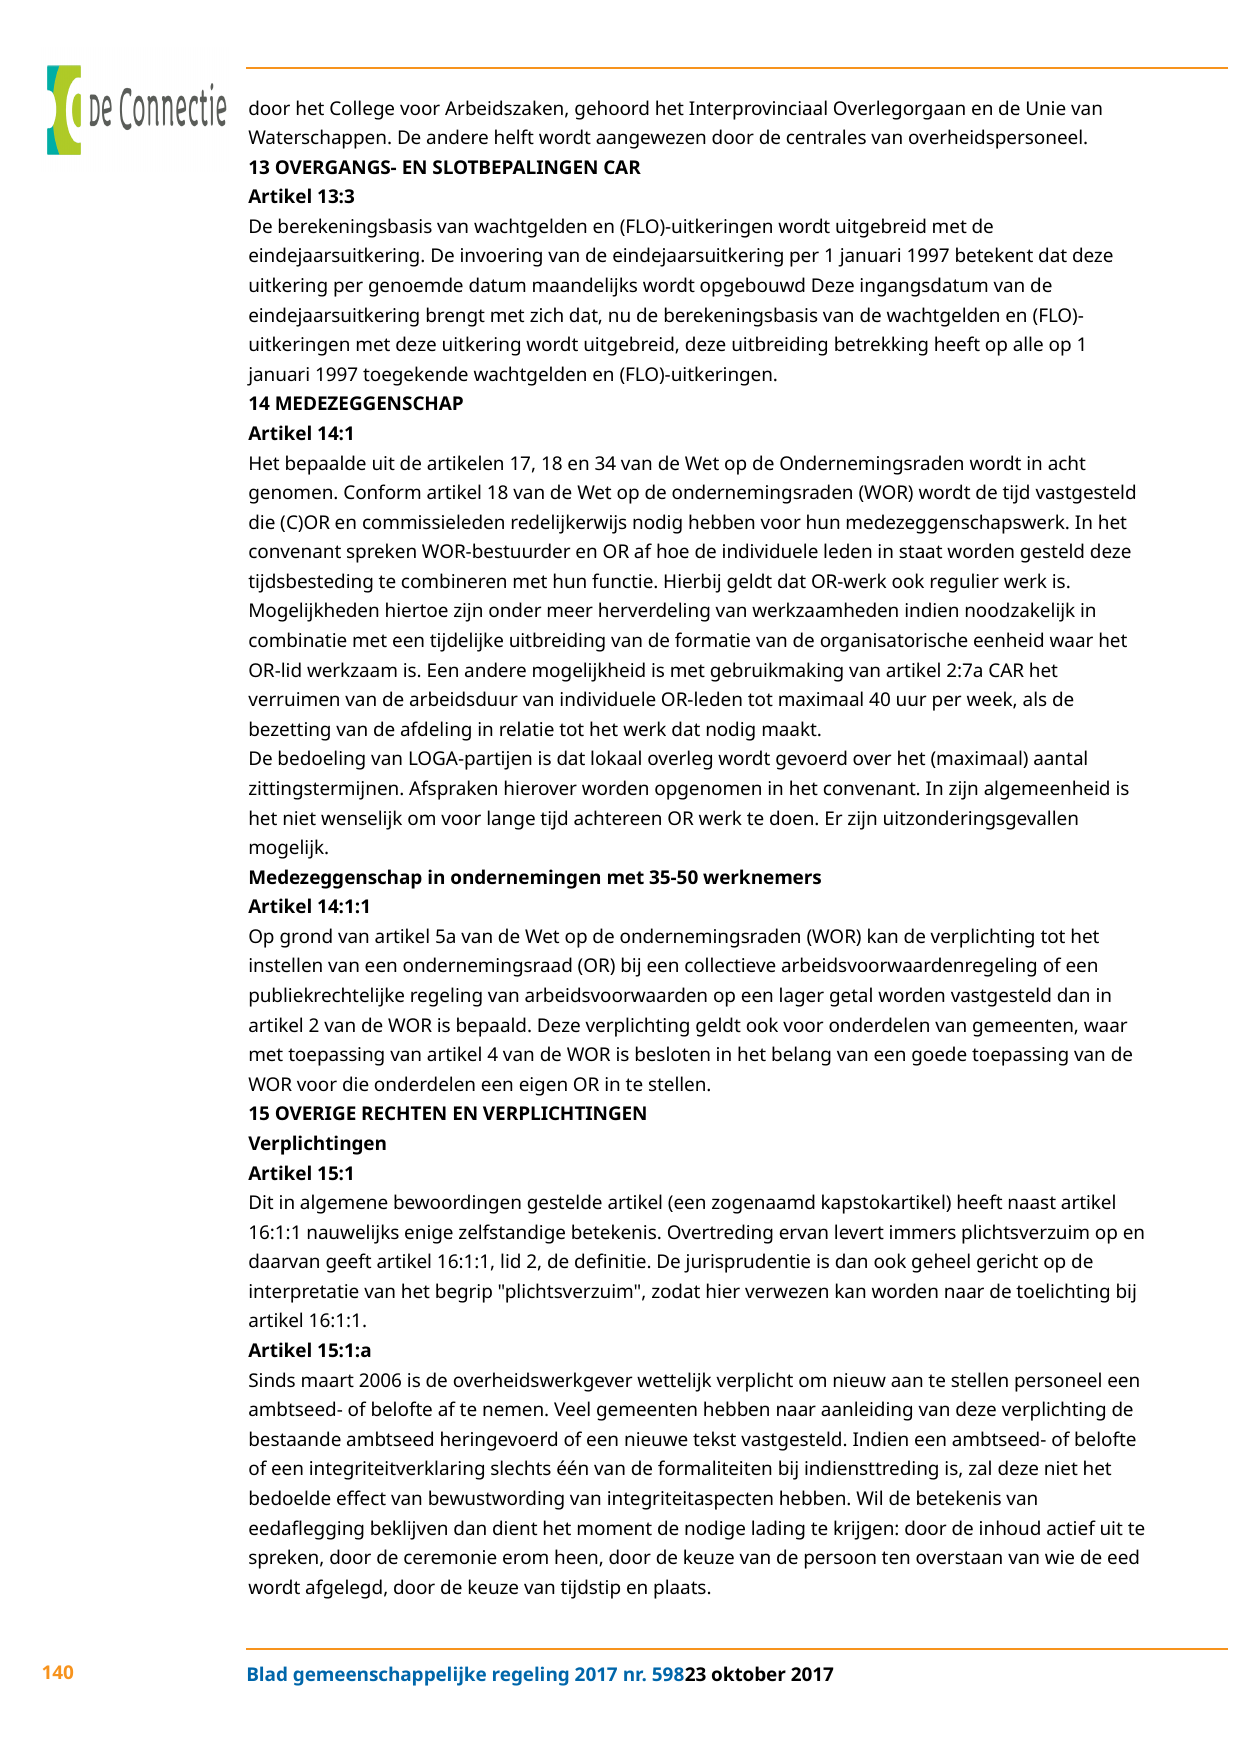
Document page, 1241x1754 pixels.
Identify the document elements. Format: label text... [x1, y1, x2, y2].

text 14 MEDEZEGGENSCHAP [248, 391, 1152, 416]
text 15 OVERIGE RECHTEN EN VERPLICHTINGEN [248, 1101, 1152, 1126]
text 13 OVERGANGS- EN SLOTBEPALINGEN CAR [248, 154, 1152, 180]
text Verplichtingen [248, 1130, 1152, 1156]
text Artikel 15:1 [248, 1160, 1152, 1186]
text De bedoeling van LOGA-partijen is dat lokaal overleg wordt gevoerd over het (maximaal) aantal zittingstermijnen. Afspraken hierover worden opgenomen in het convenant. In zijn algemeenheid is het niet wenselijk om voor lange tijd achtereen OR werk te doen. Er zijn uitzonderingsgevallen mogelijk. [248, 746, 1152, 860]
text Medezeggenschap in ondernemingen met 35-50 werknemers [248, 864, 1152, 890]
text Artikel 14:1 [248, 420, 1152, 446]
text Sinds maart 2006 is de overheidswerkgever wettelijk verplicht om nieuw aan te stellen personeel een ambtseed- of belofte af te nemen. Veel gemeenten hebben naar aanleiding van deze verplichting de bestaande ambtseed heringevoerd of een nieuwe tekst vastgesteld. Indien een ambtseed- of belofte of een integriteitverklaring slechts één van de formaliteiten bij indiensttreding is, zal deze niet het bedoelde effect van bewustwording van integriteitaspecten hebben. Wil de betekenis van eedaflegging beklijven dan dient het moment de nodige lading te krijgen: door de inhoud actief uit te spreken, door de ceremonie erom heen, door de keuze van de persoon ten overstaan van wie de eed wordt afgelegd, door de keuze van tijdstip en plaats. [248, 1367, 1152, 1600]
text Artikel 15:1:a [248, 1337, 1152, 1363]
picture [41, 47, 231, 172]
text door het College voor Arbeidszaken, gehoord het Interprovinciaal Overlegorgaan en de Unie van Waterschappen. De andere helft wordt aangewezen door de centrales van overheidspersoneel. [248, 95, 1152, 150]
text Dit in algemene bewoordingen gestelde artikel (een zogenaamd kapstokartikel) heeft naast artikel 16:1:1 nauwelijks enige zelfstandige betekenis. Overtreding ervan levert immers plichtsverzuim op en daarvan geeft artikel 16:1:1, lid 2, de definitie. De jurisprudentie is dan ook geheel gericht op de interpretatie van het begrip "plichtsverzuim", zodat hier verwezen kan worden naar de toelichting bij artikel 16:1:1. [248, 1189, 1152, 1333]
text Artikel 14:1:1 [248, 893, 1152, 919]
text Het bepaalde uit de artikelen 17, 18 en 34 van de Wet op de Ondernemingsraden wordt in acht genomen. Conform artikel 18 van de Wet op de ondernemingsraden (WOR) wordt de tijd vastgesteld die (C)OR en commissieleden redelijkerwijs nodig hebben voor hun medezeggenschapswerk. In het convenant spreken WOR-bestuurder en OR af hoe de individuele leden in staat worden gesteld deze tijdsbesteding te combineren met hun functie. Hierbij geldt dat OR-werk ook regulier werk is. Mogelijkheden hiertoe zijn onder meer herverdeling van werkzaamheden indien noodzakelijk in combinatie met een tijdelijke uitbreiding van de formatie van de organisatorische eenheid waar het OR-lid werkzaam is. Een andere mogelijkheid is met gebruikmaking van artikel 2:7a CAR het verruimen van de arbeidsduur van individuele OR-leden tot maximaal 40 uur per week, als de bezetting van de afdeling in relatie tot het werk dat nodig maakt. [248, 450, 1152, 742]
text Op grond van artikel 5a van de Wet op de ondernemingsraden (WOR) kan de verplichting tot het instellen van een ondernemingsraad (OR) bij een collectieve arbeidsvoorwaardenregeling of een publiekrechtelijke regeling van arbeidsvoorwaarden op een lager getal worden vastgesteld dan in artikel 2 van de WOR is bepaald. Deze verplichting geldt ook voor onderdelen van gemeenten, waar met toepassing van artikel 4 van de WOR is besloten in het belang van een goede toepassing van de WOR voor die onderdelen een eigen OR in te stellen. [248, 923, 1152, 1097]
text De berekeningsbasis van wachtgelden en (FLO)-uitkeringen wordt uitgebreid met de eindejaarsuitkering. De invoering van de eindejaarsuitkering per 1 januari 1997 betekent dat deze uitkering per genoemde datum maandelijks wordt opgebouwd Deze ingangsdatum van de eindejaarsuitkering brengt met zich dat, nu de berekeningsbasis van de wachtgelden en (FLO)- uitkeringen met deze uitkering wordt uitgebreid, deze uitbreiding betrekking heeft op alle op 1 januari 1997 toegekende wachtgelden en (FLO)-uitkeringen. [248, 213, 1152, 387]
text Artikel 13:3 [248, 183, 1152, 209]
